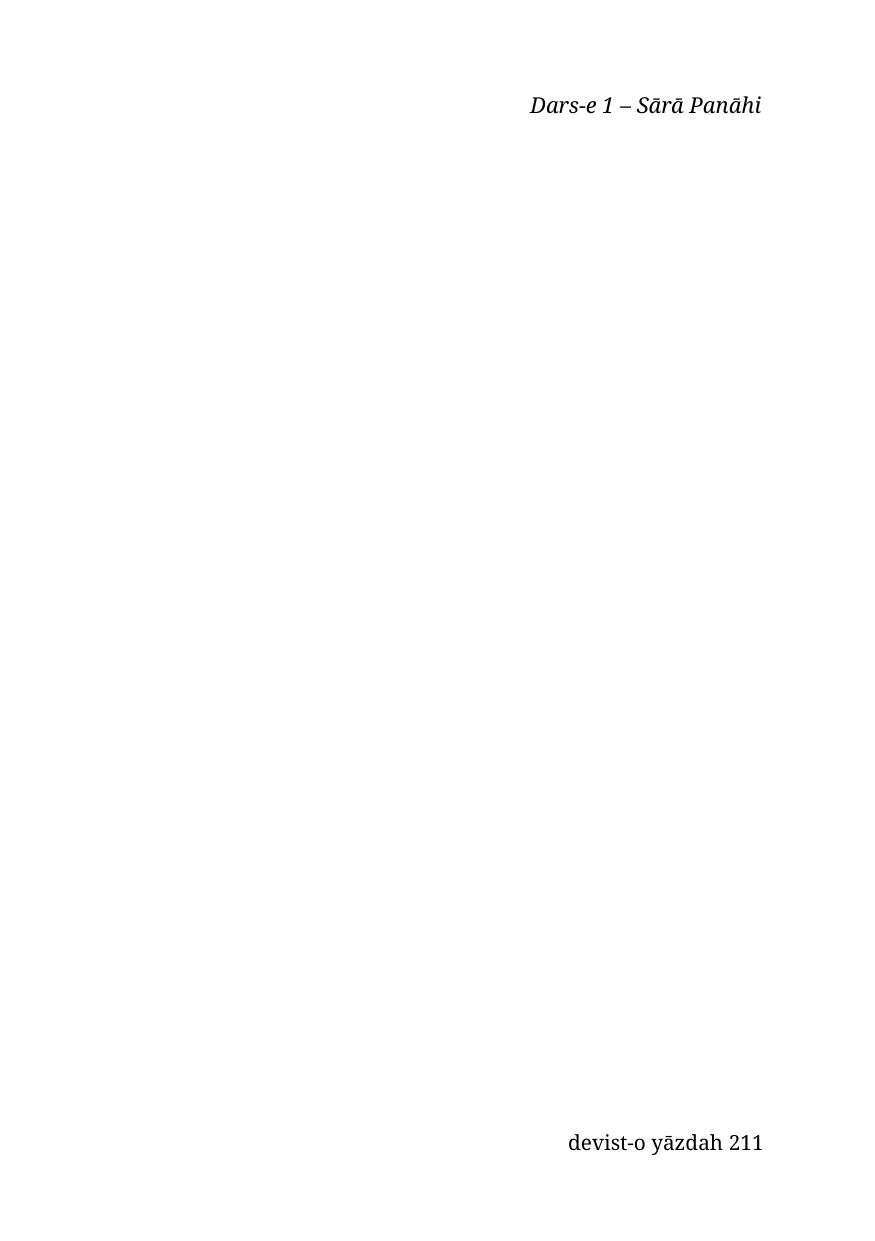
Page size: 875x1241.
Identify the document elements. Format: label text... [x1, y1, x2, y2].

text devist-o yāzdah 211 [111, 1128, 763, 1157]
